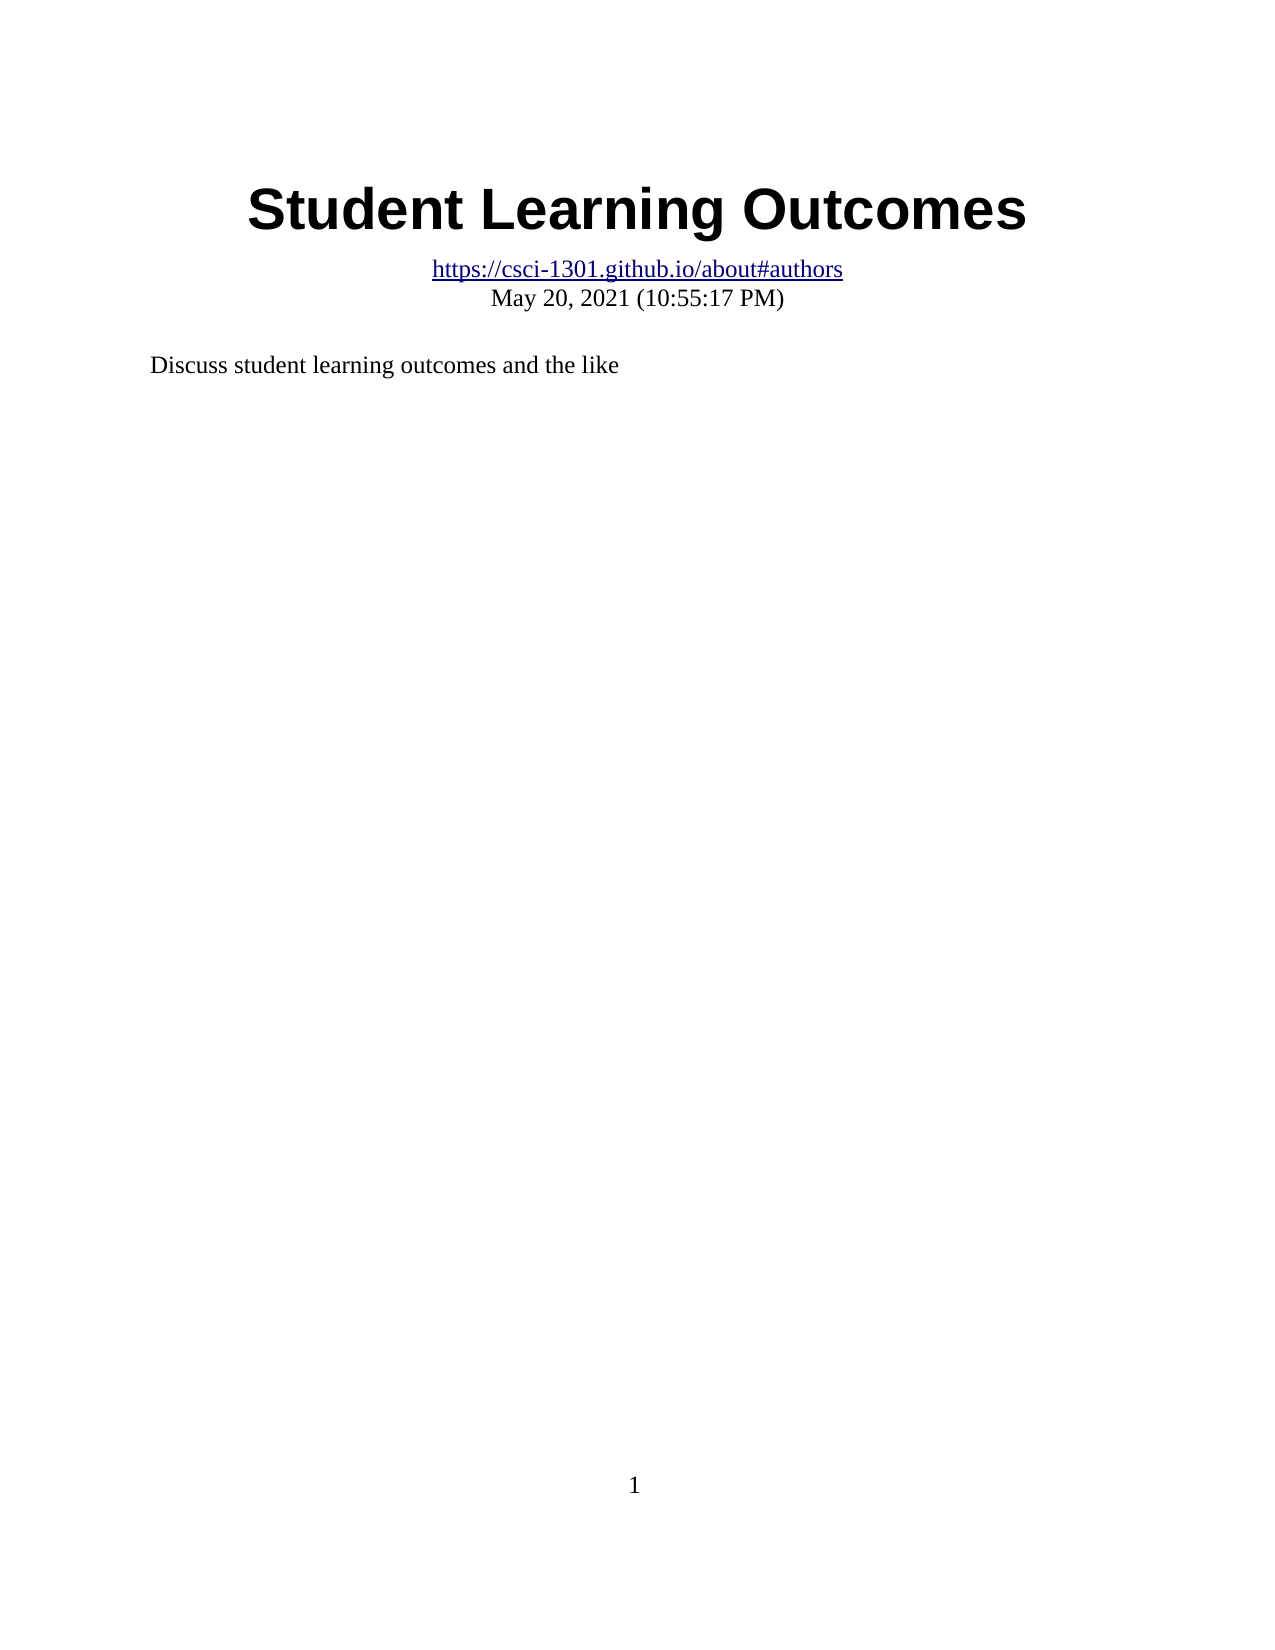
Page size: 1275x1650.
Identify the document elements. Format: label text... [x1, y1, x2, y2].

text https://csci-1301.github.io/about#authors [150, 254, 1125, 283]
text May 20, 2021 (10:55:17 PM) [150, 283, 1125, 312]
text Discuss student learning outcomes and the like [150, 350, 1125, 378]
title Student Learning Outcomes [150, 175, 1125, 242]
